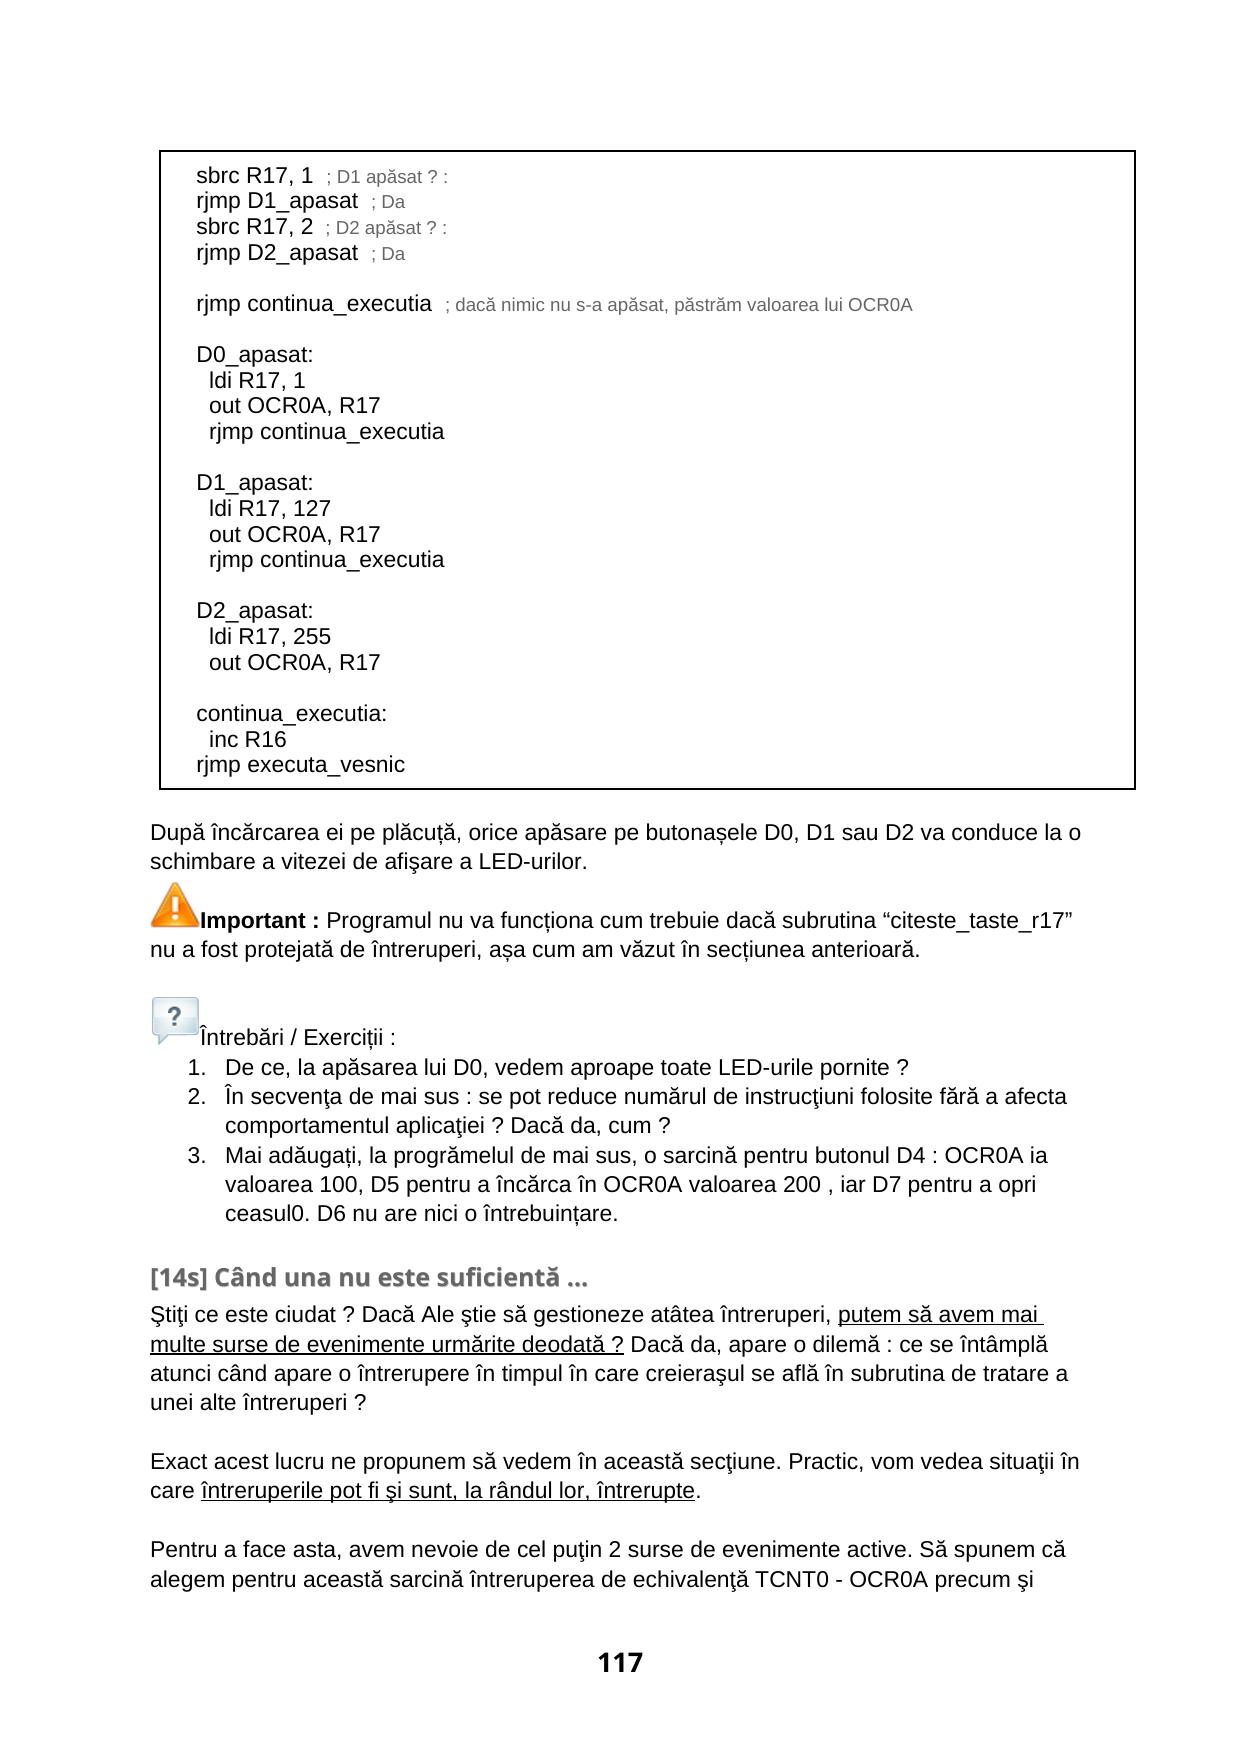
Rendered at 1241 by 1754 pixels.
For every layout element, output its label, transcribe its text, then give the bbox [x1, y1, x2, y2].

list În secvenţa de mai sus : se pot reduce numărul de instrucţiuni folosite fără a afecta comportamentul aplicaţiei ? Dacă da, cum ? [187, 1083, 1090, 1138]
text Pentru a face asta, avem nevoie de cel puţin 2 surse de evenimente active. Să spunem că alegem pentru această sarcină întreruperea de echivalenţă TCNT0 - OCR0A precum şi [150, 1537, 1090, 1592]
text Ştiţi ce este ciudat ? Dacă Ale ştie să gestioneze atâtea întreruperi, putem să avem mai multe surse de evenimente urmărite deodată ? Dacă da, apare o dilemă : ce se întâmplă atunci când apare o întrerupere în timpul în care creieraşul se află în subrutina de tratare a unei alte întreruperi ? [150, 1302, 1090, 1416]
text Întrebări / Exerciții : [150, 1021, 1090, 1050]
text Important : Programul nu va funcționa cum trebuie dacă subrutina “citeste_taste_r17” nu a fost protejată de întreruperi, așa cum am văzut în secțiunea anterioară. [150, 904, 1090, 962]
text Exact acest lucru ne propunem să vedem în această secţiune. Practic, vom vedea situaţii în care întreruperile pot fi şi sunt, la rândul lor, întrerupte. [150, 1449, 1090, 1504]
list Mai adăugați, la progrămelul de mai sus, o sarcină pentru butonul D4 : OCR0A ia valoarea 100, D5 pentru a încărca în OCR0A valoarea 200 , iar D7 pentru a opri ceasul0. D6 nu are nici o întrebuințare. [187, 1142, 1090, 1227]
picture [150, 995, 200, 1046]
picture [150, 878, 200, 929]
text După încărcarea ei pe plăcuță, orice apăsare pe butonașele D0, D1 sau D2 va conduce la o schimbare a vitezei de afişare a LED-urilor. [150, 819, 1090, 874]
list De ce, la apăsarea lui D0, vedem aproape toate LED-urile pornite ? [187, 1054, 1090, 1080]
subtitle [14s] Când una nu este suficientă … [150, 1259, 1090, 1294]
table_header sbrc R17, 1 ; D1 apăsat ? : rjmp D1_apasat ; Da sbrc R17, 2 ; D2 apăsat ? : rjmp D2_apasat ; Da rjmp continua_executia ; dacă nimic nu s-a apăsat, păstrăm valoarea lui OCR0A D0_apasat: ldi R17, 1 out OCR0A, R17 rjmp continua_executia D1_apasat: ldi R17, 127 out OCR0A, R17 rjmp continua_executia D2_apasat: ldi R17, 255 out OCR0A, R17 continua_executia: inc R16 rjmp executa_vesnic [161, 152, 1134, 788]
